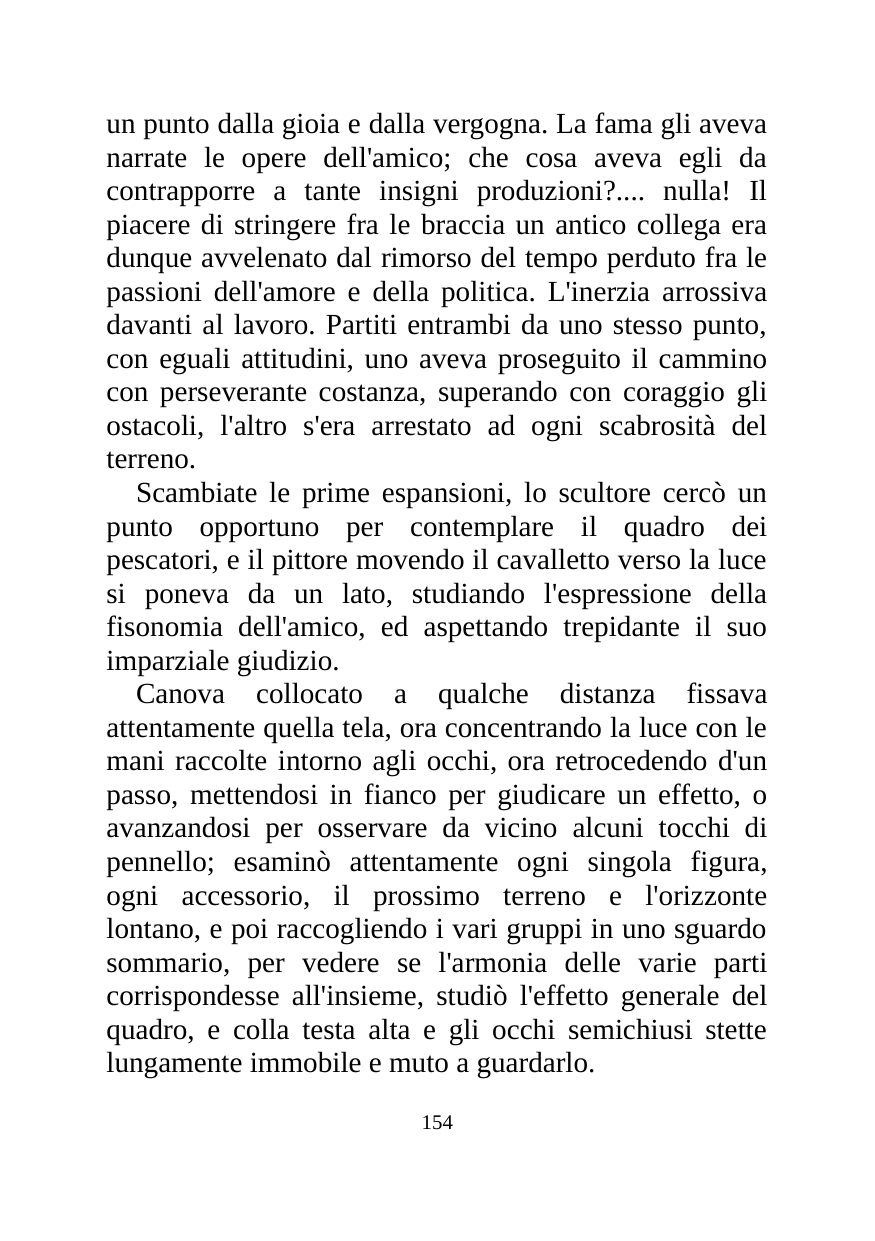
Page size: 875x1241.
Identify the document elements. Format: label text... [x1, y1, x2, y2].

text Canova collocato a qualche distanza fissava attentamente quella tela, ora concentrando la luce con le mani raccolte intorno agli occhi, ora retrocedendo d'un passo, mettendosi in fianco per giudicare un effetto, o avanzandosi per osservare da vicino alcuni tocchi di pennello; esaminò attentamente ogni singola figura, ogni accessorio, il prossimo terreno e l'orizzonte lontano, e poi raccogliendo i vari gruppi in uno sguardo sommario, per vedere se l'armonia delle varie parti corrispondesse all'insieme, studiò l'effetto generale del quadro, e colla testa alta e gli occhi semichiusi stette lungamente immobile e muto a guardarlo. [106, 676, 768, 1079]
text un punto dalla gioia e dalla vergogna. La fama gli aveva narrate le opere dell'amico; che cosa aveva egli da contrapporre a tante insigni produzioni?.... nulla! Il piacere di stringere fra le braccia un antico collega era dunque avvelenato dal rimorso del tempo perduto fra le passioni dell'amore e della politica. L'inerzia arrossiva davanti al lavoro. Partiti entrambi da uno stesso punto, con eguali attitudini, uno aveva proseguito il cammino con perseverante costanza, superando con coraggio gli ostacoli, l'altro s'era arrestato ad ogni scabrosità del terreno. [106, 106, 768, 475]
text Scambiate le prime espansioni, lo scultore cercò un punto opportuno per contemplare il quadro dei pescatori, e il pittore movendo il cavalletto verso la luce si poneva da un lato, studiando l'espressione della fisonomia dell'amico, ed aspettando trepidante il suo imparziale giudizio. [106, 475, 768, 676]
